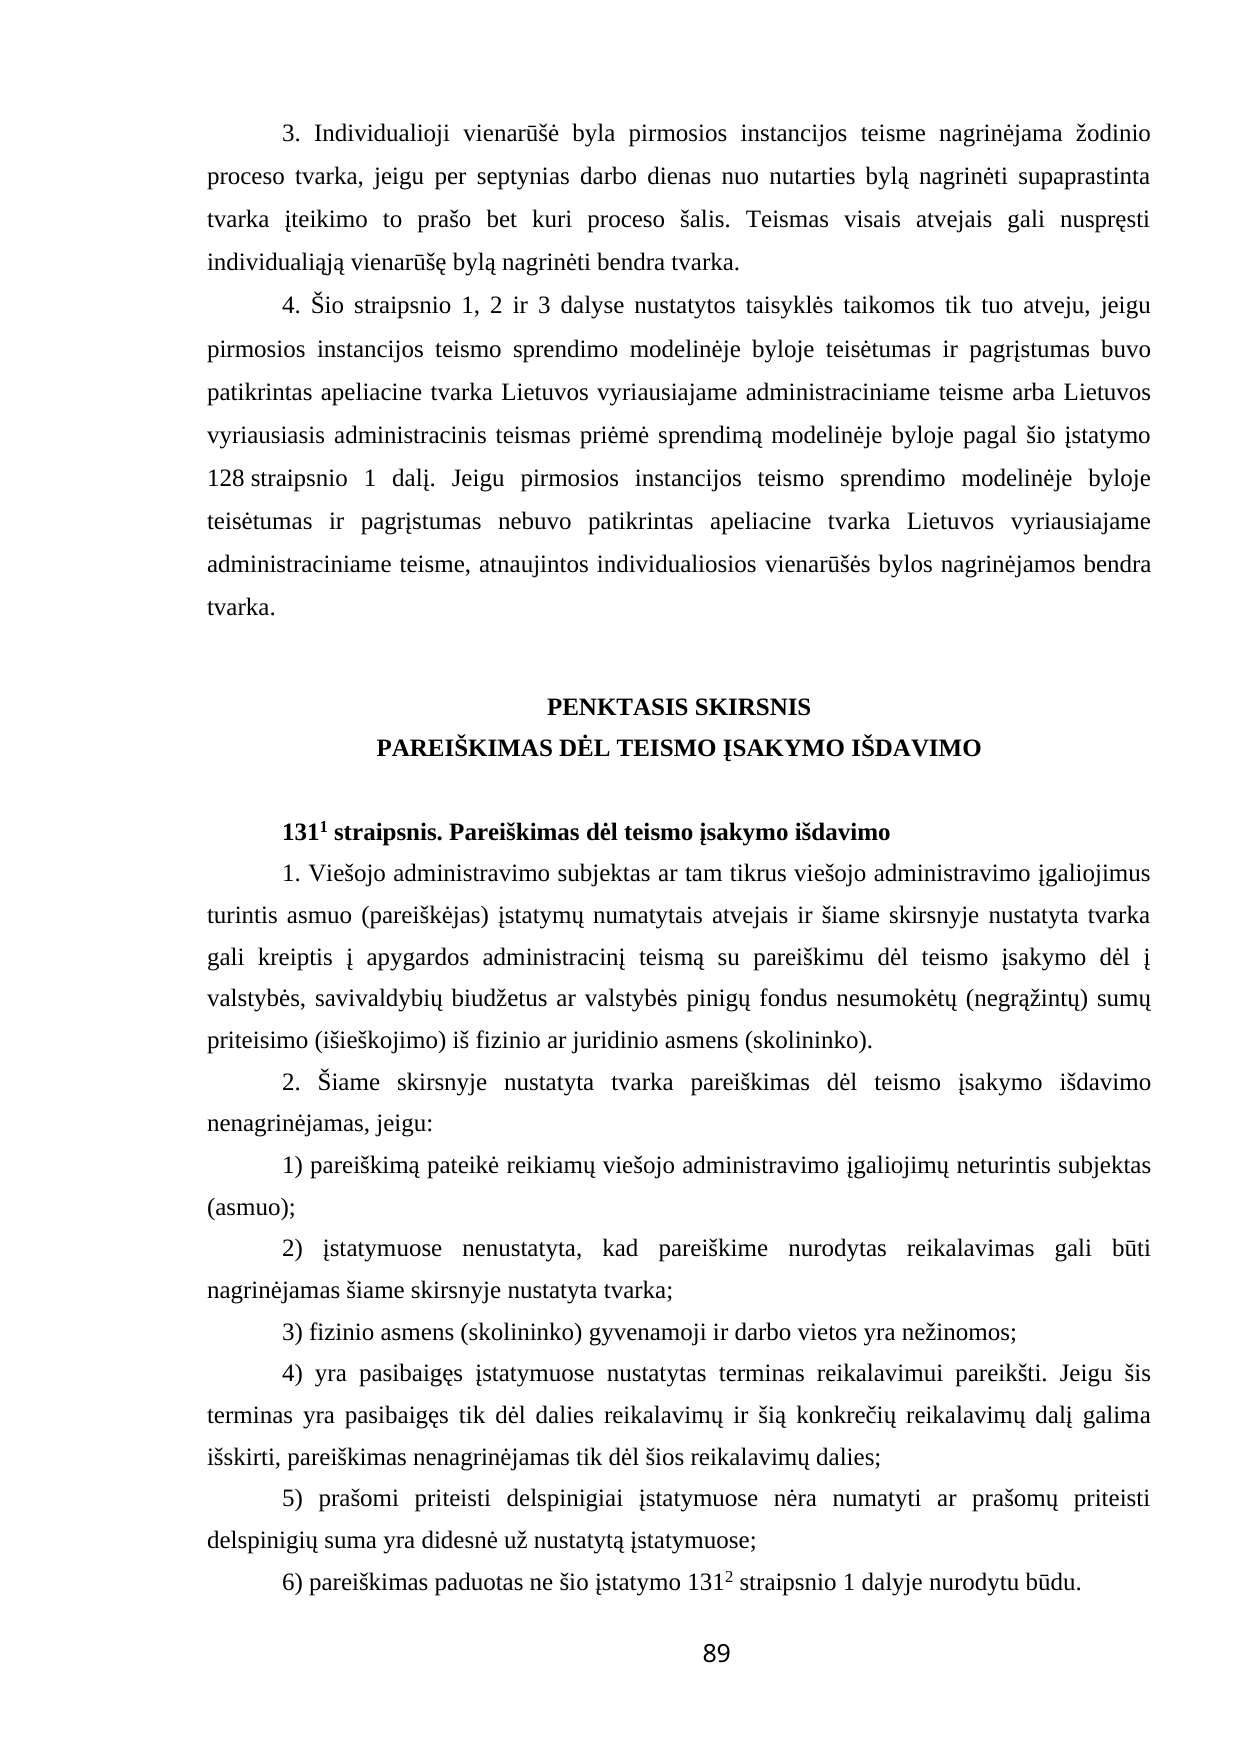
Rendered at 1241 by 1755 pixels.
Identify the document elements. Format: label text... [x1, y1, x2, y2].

text 2) įstatymuose nenustatyta, kad pareiškime nurodytas reikalavimas gali būti nagrinėjamas šiame skirsnyje nustatyta tvarka; [207, 1220, 1152, 1304]
text 6) pareiškimas paduotas ne šio įstatymo 1312 straipsnio 1 dalyje nurodytu būdu. [207, 1554, 1152, 1595]
text 5) prašomi priteisti delspinigiai įstatymuose nėra numatyti ar prašomų priteisti delspinigių suma yra didesnė už nustatytą įstatymuose; [207, 1470, 1152, 1554]
text 2. Šiame skirsnyje nustatyta tvarka pareiškimas dėl teismo įsakymo išdavimo nenagrinėjamas, jeigu: [207, 1054, 1152, 1137]
text PAREIŠKIMAS DĖL TEISMO ĮSAKYMO IŠDAVIMO [207, 720, 1152, 762]
text 4) yra pasibaigęs įstatymuose nustatytas terminas reikalavimui pareikšti. Jeigu šis terminas yra pasibaigęs tik dėl dalies reikalavimų ir šią konkrečių reikalavimų dalį galima išskirti, pareiškimas nenagrinėjamas tik dėl šios reikalavimų dalies; [207, 1345, 1152, 1470]
text 3) fizinio asmens (skolininko) gyvenamoji ir darbo vietos yra nežinomos; [207, 1304, 1152, 1345]
text 3. Individualioji vienarūšė byla pirmosios instancijos teisme nagrinėjama žodinio proceso tvarka, jeigu per septynias darbo dienas nuo nutarties bylą nagrinėti supaprastinta tvarka įteikimo to prašo bet kuri proceso šalis. Teismas visais atvejais gali nuspręsti individualiąją vienarūšę bylą nagrinėti bendra tvarka. [207, 118, 1152, 276]
text 1) pareiškimą pateikė reikiamų viešojo administravimo įgaliojimų neturintis subjektas (asmuo); [207, 1137, 1152, 1220]
text PENKTASIS SKIRSNIS [207, 679, 1152, 720]
text 1. Viešojo administravimo subjektas ar tam tikrus viešojo administravimo įgaliojimus turintis asmuo (pareiškėjas) įstatymų numatytais atvejais ir šiame skirsnyje nustatyta tvarka gali kreiptis į apygardos administracinį teismą su pareiškimu dėl teismo įsakymo dėl į valstybės, savivaldybių biudžetus ar valstybės pinigų fondus nesumokėtų (negrąžintų) sumų priteisimo (išieškojimo) iš fizinio ar juridinio asmens (skolininko). [207, 845, 1152, 1054]
text 4. Šio straipsnio 1, 2 ir 3 dalyse nustatytos taisyklės taikomos tik tuo atveju, jeigu pirmosios instancijos teismo sprendimo modelinėje byloje teisėtumas ir pagrįstumas buvo patikrintas apeliacine tvarka Lietuvos vyriausiajame administraciniame teisme arba Lietuvos vyriausiasis administracinis teismas priėmė sprendimą modelinėje byloje pagal šio įstatymo 128 straipsnio 1 dalį. Jeigu pirmosios instancijos teismo sprendimo modelinėje byloje teisėtumas ir pagrįstumas nebuvo patikrintas apeliacine tvarka Lietuvos vyriausiajame administraciniame teisme, atnaujintos individualiosios vienarūšės bylos nagrinėjamos bendra tvarka. [207, 291, 1152, 621]
text 1311 straipsnis. Pareiškimas dėl teismo įsakymo išdavimo [207, 804, 1152, 845]
